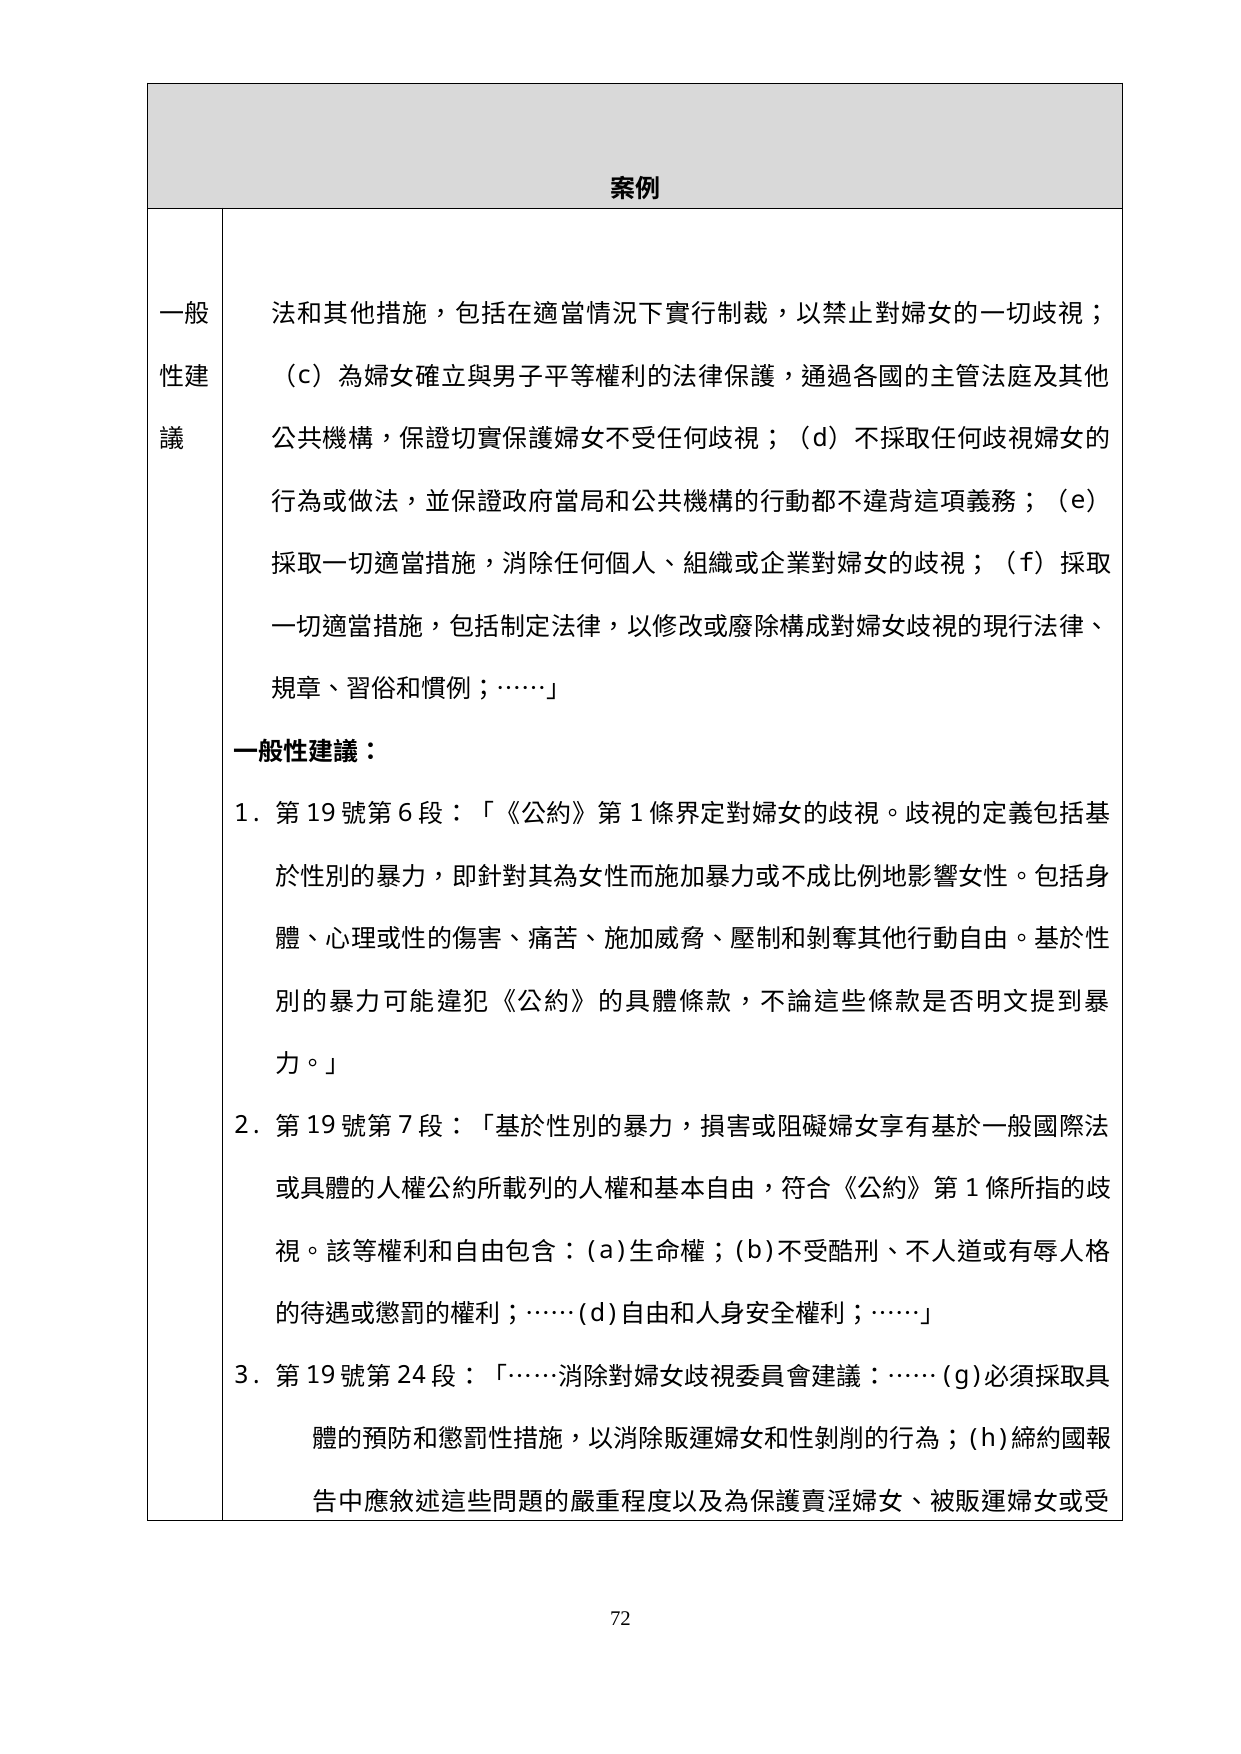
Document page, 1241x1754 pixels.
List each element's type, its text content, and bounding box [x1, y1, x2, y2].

table_cell 一般性建議 [148, 209, 222, 1520]
table_cell 法和其他措施，包括在適當情況下實行制裁，以禁止對婦女的一切歧視；（c）為婦女確立與男子平等權利的法律保護，通過各國的主管法庭及其他公共機構，保證切實保護婦女不受任何歧視；（d）不採取任何歧視婦女的行為或做法，並保證政府當局和公共機構的行動都不違背這項義務；（e）採取一切適當措施，消除任何個人、組織或企業對婦女的歧視；（f）採取一切適當措施，包括制定法律，以修改或廢除構成對婦女歧視的現行法律、規章、習俗和慣例；……」 一般性建議： 第19號第6段：「《公約》第1條界定對婦女的歧視。歧視的定義包括基於性別的暴力，即針對其為女性而施加暴力或不成比例地影響女性。包括身體、心理或性的傷害、痛苦、施加威脅、壓制和剝奪其他行動自由。基於性別的暴力可能違犯《公約》的具體條款，不論這些條款是否明文提到暴力。」 第19號第7段：「基於性別的暴力，損害或阻礙婦女享有基於一般國際法或具體的人權公約所載列的人權和基本自由，符合《公約》第1條所指的歧視。該等權利和自由包含：(a)生命權；(b)不受酷刑、不人道或有辱人格的待遇或懲罰的權利；……(d)自由和人身安全權利；……」 第19號第24段：「……消除對婦女歧視委員會建議：……(g)必須採取具體的預防和懲罰性措施，以消除販運婦女和性剝削的行為；(h)締約國報告中應敘述這些問題的嚴重程度以及為保護賣淫婦女、被販運婦女或受 [223, 209, 1122, 1520]
table_header 案例 [148, 84, 1122, 208]
